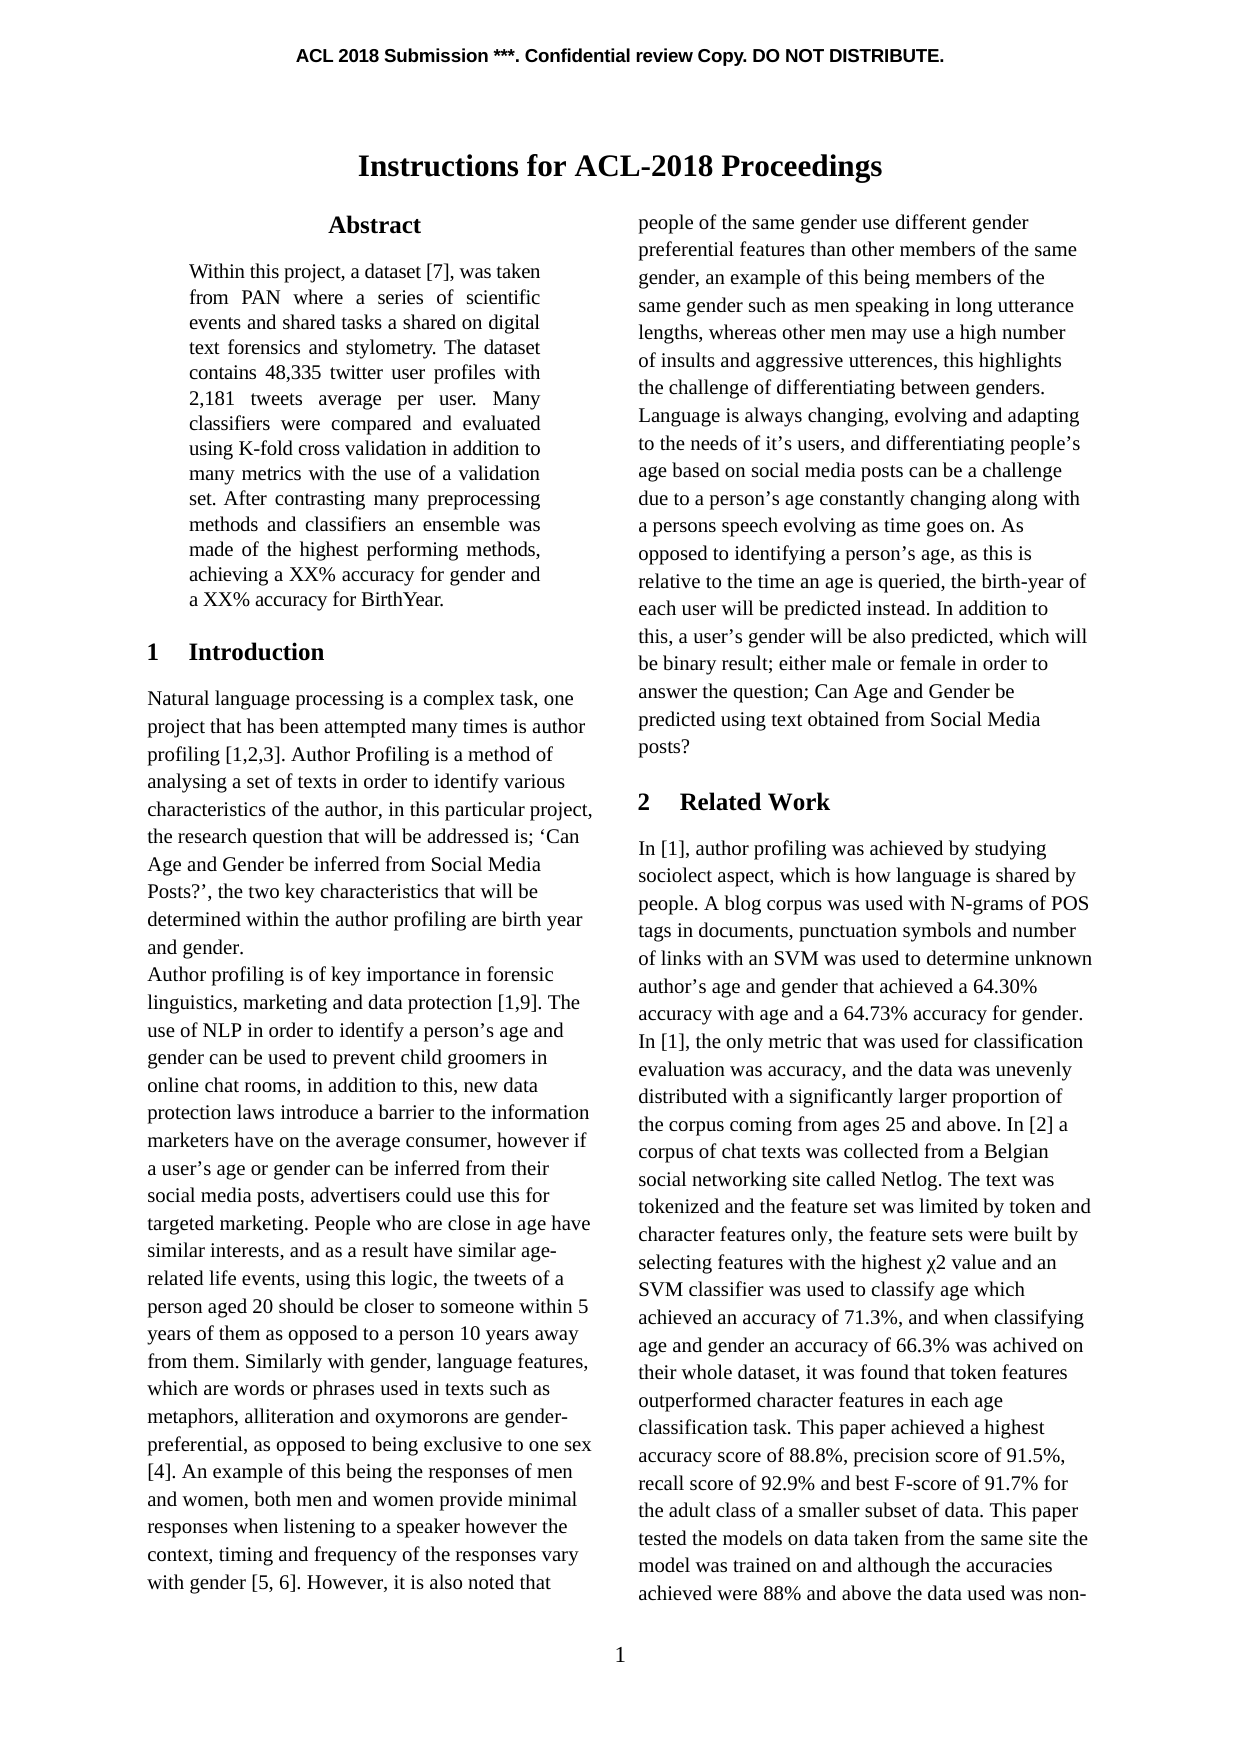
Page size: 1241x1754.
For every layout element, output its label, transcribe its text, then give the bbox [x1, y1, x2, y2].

title Instructions for ACL-2018 Proceedings [147, 147, 1093, 183]
text people of the same gender use different gender preferential features than other members of the same gender, an example of this being members of the same gender such as men speaking in long utterance lengths, whereas other men may use a high number of insults and aggressive utterences, this highlights the challenge of differentiating between genders. Language is always changing, evolving and adapting to the needs of it’s users, and differentiating people’s age based on social media posts can be a challenge due to a person’s age constantly changing along with a persons speech evolving as time goes on. As opposed to identifying a person’s age, as this is relative to the time an age is queried, the birth-year of each user will be predicted instead. In addition to this, a user’s gender will be also predicted, which will be binary result; either male or female in order to answer the question; Can Age and Gender be predicted using text obtained from Social Media posts? [638, 210, 1088, 758]
text Within this project, a dataset [7], was taken from PAN where a series of scientific events and shared tasks a shared on digital text forensics and stylometry. The dataset contains 48,335 twitter user profiles with 2,181 tweets average per user. Many classifiers were compared and evaluated using K-fold cross validation in addition to many metrics with the use of a validation set. After contrasting many preprocessing methods and classifiers an ensemble was made of the highest performing methods, achieving a XX% accuracy for gender and a XX% accuracy for BirthYear. [189, 259, 541, 611]
text Natural language processing is a complex task, one project that has been attempted many times is author profiling [1,2,3]. Author Profiling is a method of analysing a set of texts in order to identify various characteristics of the author, in this particular project, the research question that will be addressed is; ‘Can Age and Gender be inferred from Social Media Posts?’, the two key characteristics that will be determined within the author profiling are birth year and gender. [147, 686, 602, 959]
list Related Work [637, 787, 1093, 816]
text In [1], author profiling was achieved by studying sociolect aspect, which is how language is shared by people. A blog corpus was used with N-grams of POS tags in documents, punctuation symbols and number of links with an SVM was used to determine unknown author’s age and gender that achieved a 64.30% accuracy with age and a 64.73% accuracy for gender. In [1], the only metric that was used for classification evaluation was accuracy, and the data was unevenly distributed with a significantly larger proportion of the corpus coming from ages 25 and above. In [2] a corpus of chat texts was collected from a Belgian social networking site called Netlog. The text was tokenized and the feature set was limited by token and character features only, the feature sets were built by selecting features with the highest χ2 value and an SVM classifier was used to classify age which achieved an accuracy of 71.3%, and when classifying age and gender an accuracy of 66.3% was achived on their whole dataset, it was found that token features outperformed character features in each age classification task. This paper achieved a highest accuracy score of 88.8%, precision score of 91.5%, recall score of 92.9% and best F-score of 91.7% for the adult class of a smaller subset of data. This paper tested the models on data taken from the same site the model was trained on and although the accuracies achieved were 88% and above the data used was non- [638, 836, 1093, 1605]
list Introduction [146, 637, 602, 666]
text Author profiling is of key importance in forensic linguistics, marketing and data protection [1,9]. The use of NLP in order to identify a person’s age and gender can be used to prevent child groomers in online chat rooms, in addition to this, new data protection laws introduce a barrier to the information marketers have on the average consumer, however if a user’s age or gender can be inferred from their social media posts, advertisers could use this for targeted marketing. People who are close in age have similar interests, and as a result have similar age-related life events, using this logic, the tweets of a person aged 20 should be closer to someone within 5 years of them as opposed to a person 10 years away from them. Similarly with gender, language features, which are words or phrases used in texts such as metaphors, alliteration and oxymorons are gender-preferential, as opposed to being exclusive to one sex [4]. An example of this being the responses of men and women, both men and women provide minimal responses when listening to a speaker however the context, timing and frequency of the responses vary with gender [5, 6]. However, it is also noted that [147, 962, 597, 1594]
subtitle Abstract [147, 210, 602, 238]
